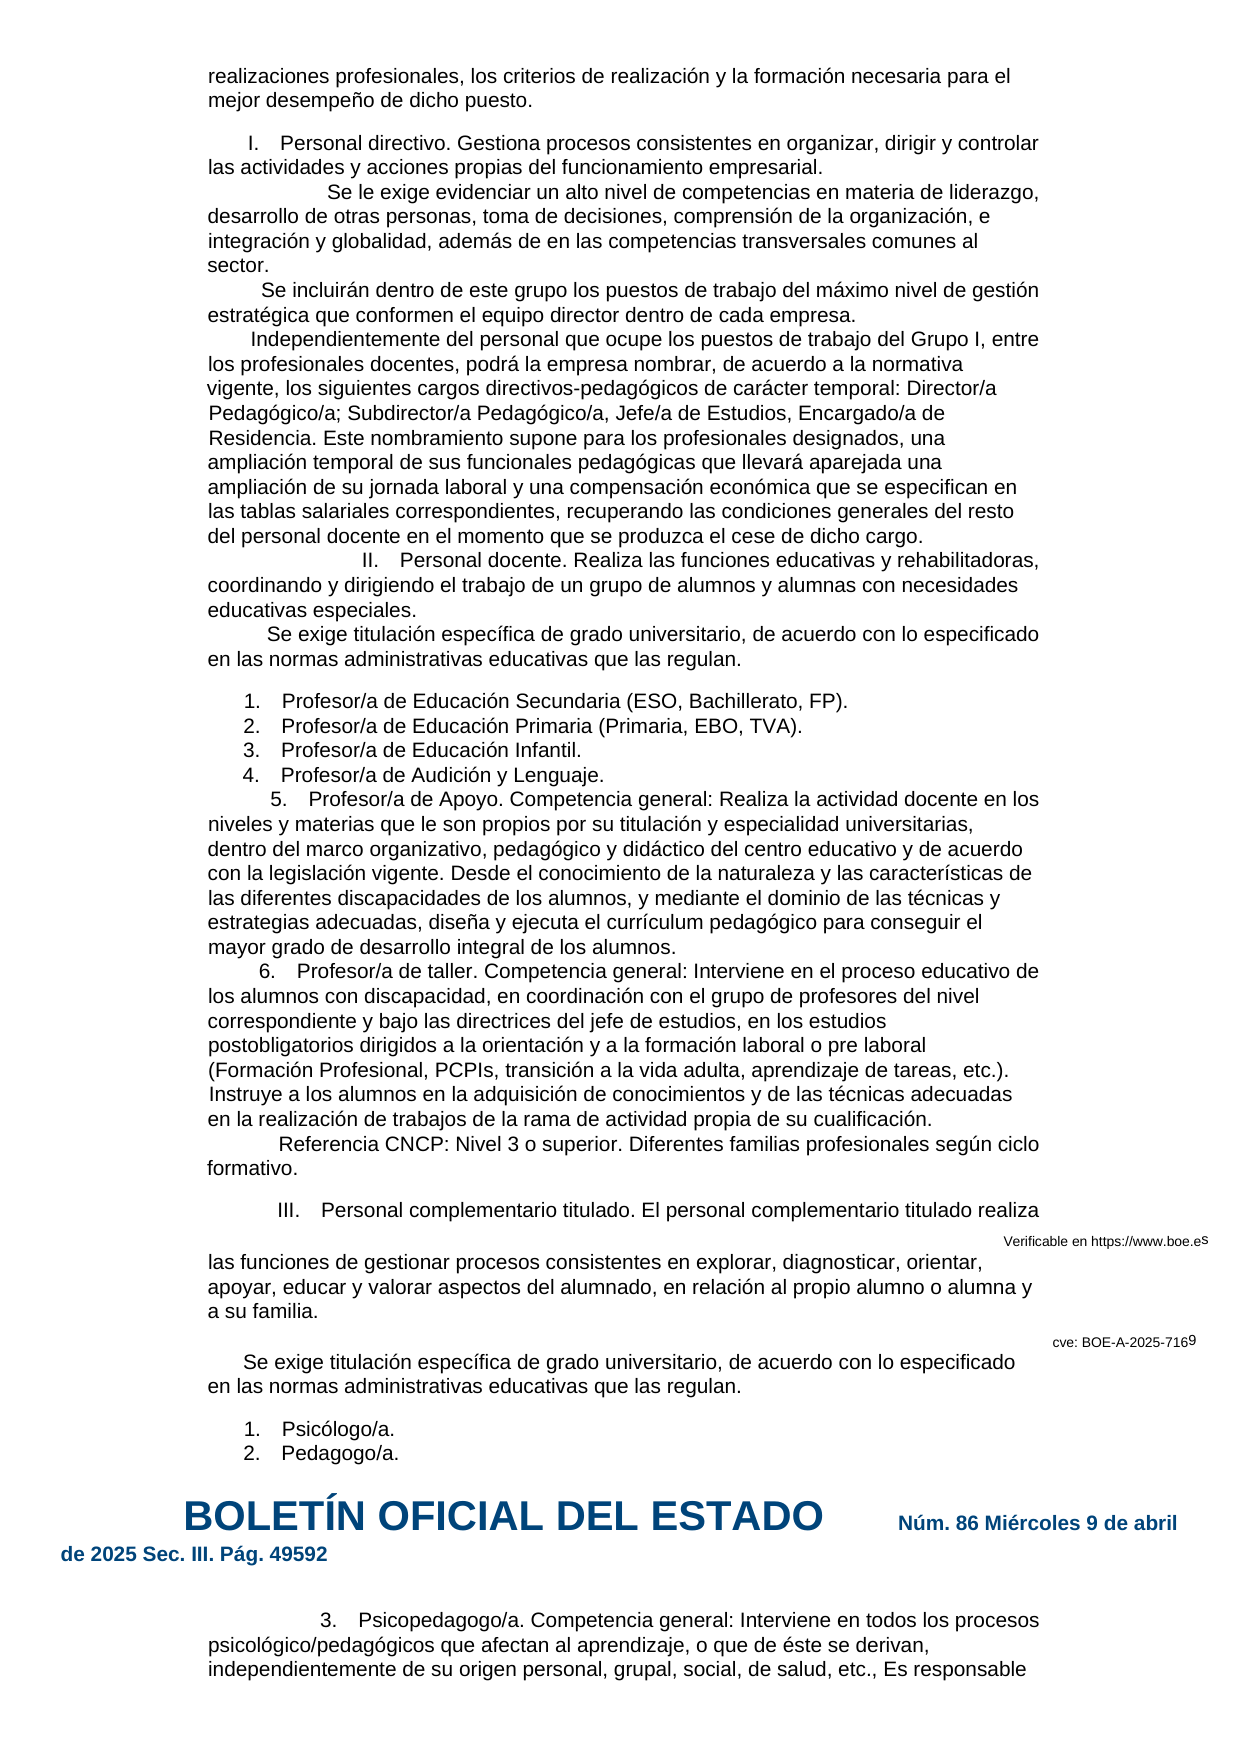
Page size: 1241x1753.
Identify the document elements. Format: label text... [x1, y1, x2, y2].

text educativas especiales. [207, 597, 1212, 621]
text I. Personal directivo. Gestiona procesos consistentes en organizar, dirigir y controlar [59, 130, 1039, 154]
text a su familia. [207, 1299, 1212, 1323]
text Se exige titulación específica de grado universitario, de acuerdo con lo especificado en las normas administrativas educativas que las regulan. [207, 1351, 1040, 1398]
text 4. Profesor/a de Audición y Lenguaje. [242, 763, 1212, 787]
text desarrollo de otras personas, toma de decisiones, comprensión de la organización, e [207, 204, 1212, 228]
text independientemente de su origen personal, grupal, social, de salud, etc., Es responsable [208, 1657, 1212, 1681]
text Se exige titulación específica de grado universitario, de acuerdo con lo especificado [59, 622, 1040, 646]
text (Formación Profesional, PCPIs, transición a la vida adulta, aprendizaje de tareas, etc.). [208, 1058, 1212, 1082]
text II. Personal docente. Realiza las funciones educativas y rehabilitadoras, [59, 548, 1040, 572]
text Residencia. Este nombramiento supone para los profesionales designados, una [208, 425, 1212, 449]
picture [835, 1465, 898, 1531]
text en la realización de trabajos de la rama de actividad propia de su cualificación. [207, 1107, 1212, 1131]
text los alumnos con discapacidad, en coordinación con el grupo de profesores del nivel [208, 984, 1212, 1008]
text del personal docente en el momento que se produzca el cese de dicho cargo. [207, 524, 1212, 548]
text formativo. [207, 1156, 1212, 1180]
text 5. Profesor/a de Apoyo. Competencia general: Realiza la actividad docente en los [59, 787, 1040, 811]
text BOLETÍN OFICIAL DEL ESTADO Núm. 86 Miércoles 9 de abril de 2025 Sec. III. Pág. 49592 [59, 1489, 1182, 1565]
text 6. Profesor/a de taller. Competencia general: Interviene en el proceso educativo de [59, 959, 1040, 983]
text correspondiente y bajo las directrices del jefe de estudios, en los estudios [207, 1008, 1212, 1032]
text 1. Psicólogo/a. [243, 1416, 1212, 1440]
text Instruye a los alumnos en la adquisición de conocimientos y de las técnicas adecuadas [208, 1082, 1212, 1106]
text 1. Profesor/a de Educación Secundaria (ESO, Bachillerato, FP). [243, 689, 1212, 713]
text niveles y materias que le son propios por su titulación y especialidad universitarias, [208, 812, 1212, 836]
text 2. Pedagogo/a. [243, 1441, 1212, 1465]
text coordinando y dirigiendo el trabajo de un grupo de alumnos y alumnas con necesidades [207, 573, 1212, 597]
text vigente, los siguientes cargos directivos-pedagógicos de carácter temporal: Director/a [207, 376, 1212, 400]
text 3. Profesor/a de Educación Infantil. [243, 738, 1212, 762]
text ampliación temporal de sus funcionales pedagógicas que llevará aparejada una [207, 450, 1212, 474]
text las diferentes discapacidades de los alumnos, y mediante el dominio de las técnicas y [208, 886, 1212, 909]
text psicológico/pedagógicos que afectan al aprendizaje, o que de éste se derivan, [208, 1633, 1212, 1657]
text 3. Psicopedagogo/a. Competencia general: Interviene en todos los procesos [59, 1608, 1040, 1632]
text dentro del marco organizativo, pedagógico y didáctico del centro educativo y de acuerdo [207, 836, 1212, 860]
text ampliación de su jornada laboral y una compensación económica que se especifican en [207, 474, 1212, 498]
text sector. [207, 253, 1212, 277]
text estratégica que conformen el equipo director dentro de cada empresa. [207, 302, 1212, 326]
text Pedagógico/a; Subdirector/a Pedagógico/a, Jefe/a de Estudios, Encargado/a de [208, 401, 1212, 425]
text las actividades y acciones propias del funcionamiento empresarial. [208, 155, 1212, 179]
text las tablas salariales correspondientes, recuperando las condiciones generales del resto [208, 499, 1212, 523]
text estrategias adecuadas, diseña y ejecuta el currículum pedagógico para conseguir el [207, 910, 1212, 934]
text los profesionales docentes, podrá la empresa nombrar, de acuerdo a la normativa [208, 352, 1212, 376]
text realizaciones profesionales, los criterios de realización y la formación necesaria para el [208, 63, 1212, 87]
text mejor desempeño de dicho puesto. [208, 88, 1212, 112]
text cve: BOE-A-2025-7169 [59, 1323, 1196, 1351]
text las funciones de gestionar procesos consistentes en explorar, diagnosticar, orientar, [208, 1250, 1212, 1274]
text integración y globalidad, además de en las competencias transversales comunes al [208, 229, 1212, 253]
text Independientemente del personal que ocupe los puestos de trabajo del Grupo I, entre [59, 327, 1040, 351]
text Se le exige evidenciar un alto nivel de competencias en materia de liderazgo, [59, 179, 1040, 203]
text III. Personal complementario titulado. El personal complementario titulado realiza [59, 1198, 1040, 1222]
text 2. Profesor/a de Educación Primaria (Primaria, EBO, TVA). [243, 713, 1212, 737]
text con la legislación vigente. Desde el conocimiento de la naturaleza y las características de [207, 861, 1212, 885]
text Verificable en https://www.boe.es [59, 1222, 1208, 1250]
text Se incluirán dentro de este grupo los puestos de trabajo del máximo nivel de gestión [59, 278, 1040, 302]
picture [58, 1478, 183, 1531]
text Referencia CNCP: Nivel 3 o superior. Diferentes familias profesionales según ciclo [59, 1131, 1040, 1155]
text postobligatorios dirigidos a la orientación y a la formación laboral o pre laboral [208, 1033, 1212, 1057]
text apoyar, educar y valorar aspectos del alumnado, en relación al propio alumno o alumna y [207, 1274, 1212, 1298]
text mayor grado de desarrollo integral de los alumnos. [208, 935, 1212, 959]
text en las normas administrativas educativas que las regulan. [207, 647, 1212, 671]
